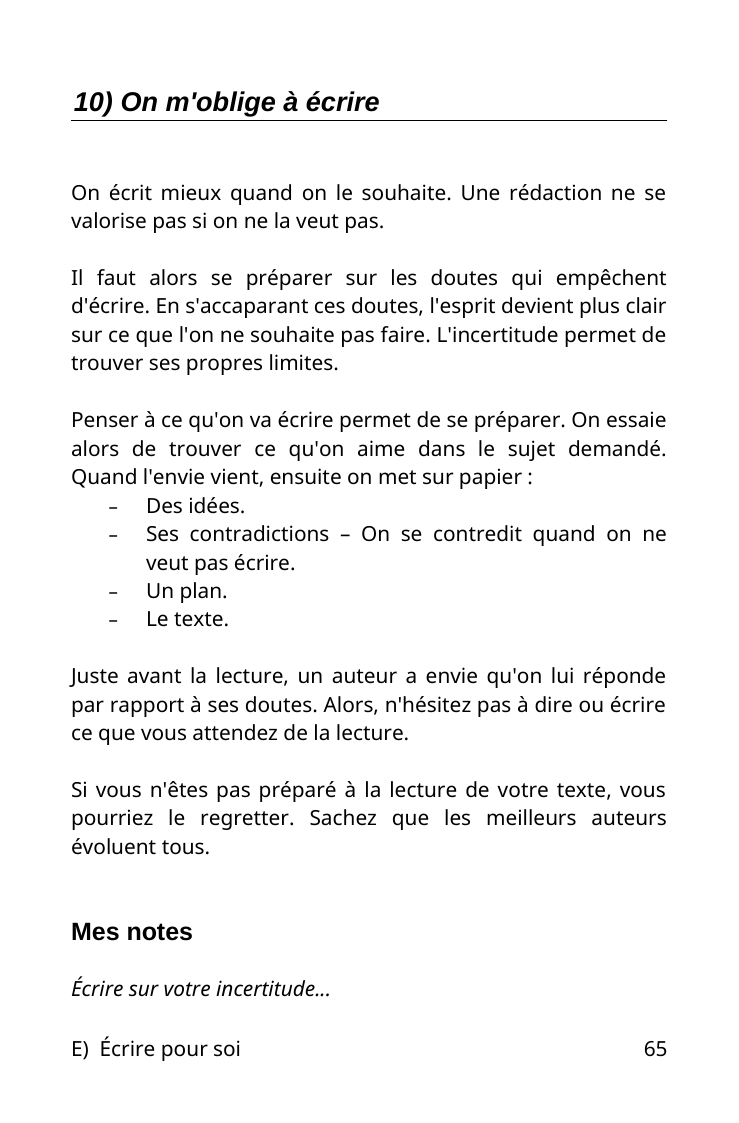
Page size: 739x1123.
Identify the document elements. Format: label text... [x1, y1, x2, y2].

subtitle Mes notes [71, 917, 667, 945]
text Si vous n'êtes pas préparé à la lecture de votre texte, vous pourriez le regretter. Sachez que les meilleurs auteurs évoluent tous. [71, 775, 667, 860]
text Juste avant la lecture, un auteur a envie qu'on lui réponde par rapport à ses doutes. Alors, n'hésitez pas à dire ou écrire ce que vous attendez de la lecture. [71, 661, 667, 747]
subtitle On m'oblige à écrire [71, 84, 667, 120]
text On écrit mieux quand on le souhaite. Une rédaction ne se valorise pas si on ne la veut pas. [71, 178, 667, 235]
list Un plan. [108, 576, 667, 604]
list Des idées. [108, 491, 667, 519]
text Il faut alors se préparer sur les doutes qui empêchent d'écrire. En s'accaparant ces doutes, l'esprit devient plus clair sur ce que l'on ne souhaite pas faire. L'incertitude permet de trouver ses propres limites. [71, 263, 667, 377]
list Ses contradictions – On se contredit quand on ne veut pas écrire. [108, 519, 667, 576]
list Le texte. [108, 604, 667, 633]
text Écrire sur votre incertitude... [71, 974, 667, 1002]
text Penser à ce qu'on va écrire permet de se préparer. On essaie alors de trouver ce qu'on aime dans le sujet demandé. Quand l'envie vient, ensuite on met sur papier : [71, 405, 667, 491]
